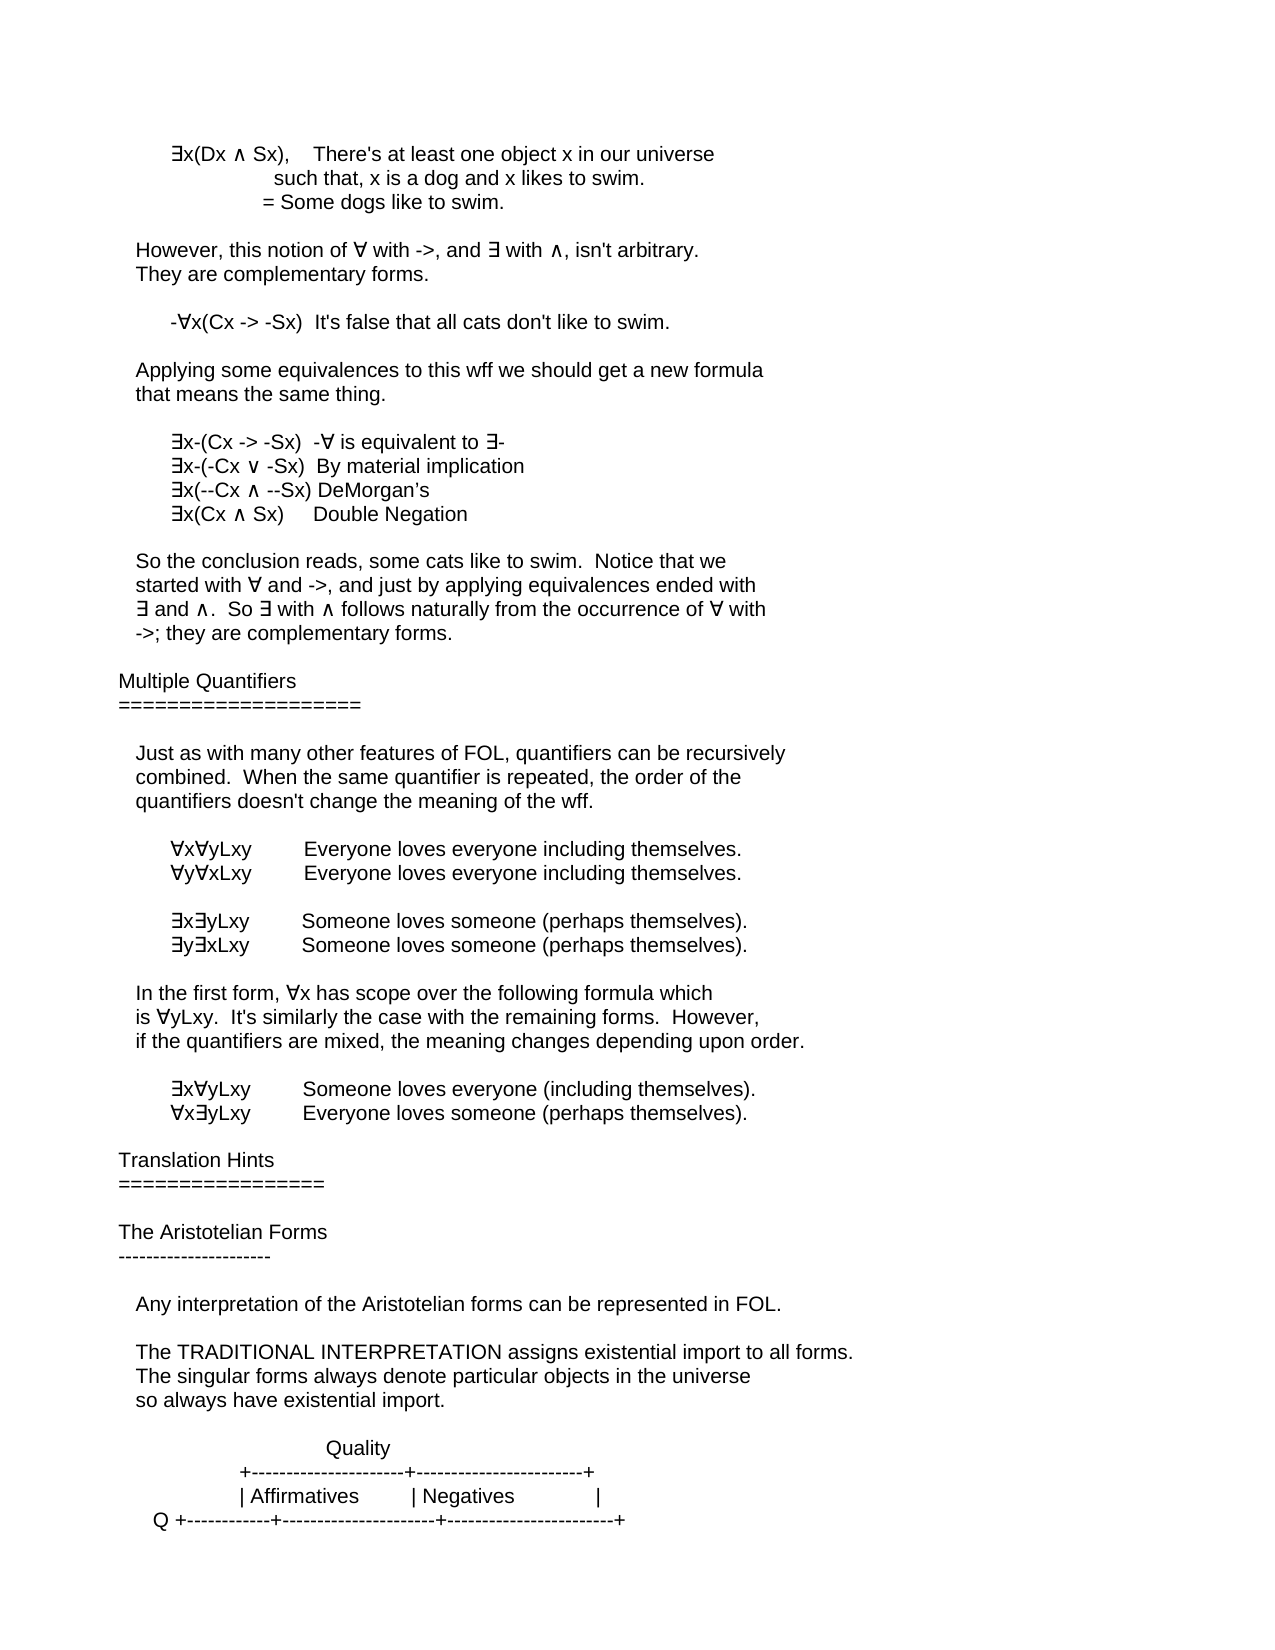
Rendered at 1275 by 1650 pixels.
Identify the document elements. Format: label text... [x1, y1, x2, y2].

text Applying some equivalences to this wff we should get a new formula [118, 358, 1157, 382]
text if the quantifiers are mixed, the meaning changes depending upon order. [118, 1028, 1157, 1052]
text ∃x-(-Cx ∨ -Sx) By material implication [118, 453, 1157, 477]
text ================= [118, 1172, 1157, 1196]
text +----------------------+------------------------+ [118, 1460, 1157, 1484]
text ∃x(Dx ∧ Sx), There's at least one object x in our universe [118, 142, 1157, 166]
text So the conclusion reads, some cats like to swim. Notice that we [118, 549, 1157, 573]
text ==================== [118, 693, 1157, 717]
text ∃ and ∧. So ∃ with ∧ follows naturally from the occurrence of ∀ with [118, 597, 1157, 621]
text so always have existential import. [118, 1388, 1157, 1412]
text ∃x-(Cx -> -Sx) -∀ is equivalent to ∃- [118, 429, 1157, 453]
text Multiple Quantifiers [118, 669, 1157, 693]
text ∃x(Cx ∧ Sx) Double Negation [118, 501, 1157, 525]
text started with ∀ and ->, and just by applying equivalences ended with [118, 573, 1157, 597]
text that means the same thing. [118, 382, 1157, 406]
text quantifiers doesn't change the meaning of the wff. [118, 789, 1157, 813]
text The TRADITIONAL INTERPRETATION assigns existential import to all forms. [118, 1340, 1157, 1364]
text However, this notion of ∀ with ->, and ∃ with ∧, isn't arbitrary. [118, 238, 1157, 262]
text The singular forms always denote particular objects in the universe [118, 1364, 1157, 1388]
text ∃y∃xLxy Someone loves someone (perhaps themselves). [118, 933, 1157, 957]
text -∀x(Cx -> -Sx) It's false that all cats don't like to swim. [118, 310, 1157, 334]
text ∃x∃yLxy Someone loves someone (perhaps themselves). [118, 909, 1157, 933]
text is ∀yLxy. It's similarly the case with the remaining forms. However, [118, 1004, 1157, 1028]
text Q +------------+----------------------+------------------------+ [118, 1508, 1157, 1532]
text Quality [118, 1436, 1157, 1460]
text | Affirmatives | Negatives | [118, 1484, 1157, 1508]
text combined. When the same quantifier is repeated, the order of the [118, 765, 1157, 789]
text ∀x∃yLxy Everyone loves someone (perhaps themselves). [118, 1100, 1157, 1124]
text In the first form, ∀x has scope over the following formula which [118, 981, 1157, 1004]
text ∀x∀yLxy Everyone loves everyone including themselves. [118, 837, 1157, 861]
text ∃x∀yLxy Someone loves everyone (including themselves). [118, 1076, 1157, 1100]
text ->; they are complementary forms. [118, 621, 1157, 645]
text They are complementary forms. [118, 262, 1157, 286]
text Any interpretation of the Aristotelian forms can be represented in FOL. [118, 1292, 1157, 1316]
text ∀y∀xLxy Everyone loves everyone including themselves. [118, 861, 1157, 885]
text The Aristotelian Forms [118, 1220, 1157, 1244]
text Translation Hints [118, 1148, 1157, 1172]
text = Some dogs like to swim. [118, 190, 1157, 214]
text Just as with many other features of FOL, quantifiers can be recursively [118, 741, 1157, 765]
text ∃x(--Cx ∧ --Sx) DeMorgan’s [118, 477, 1157, 501]
text such that, x is a dog and x likes to swim. [118, 166, 1157, 190]
text ---------------------- [118, 1244, 1157, 1268]
